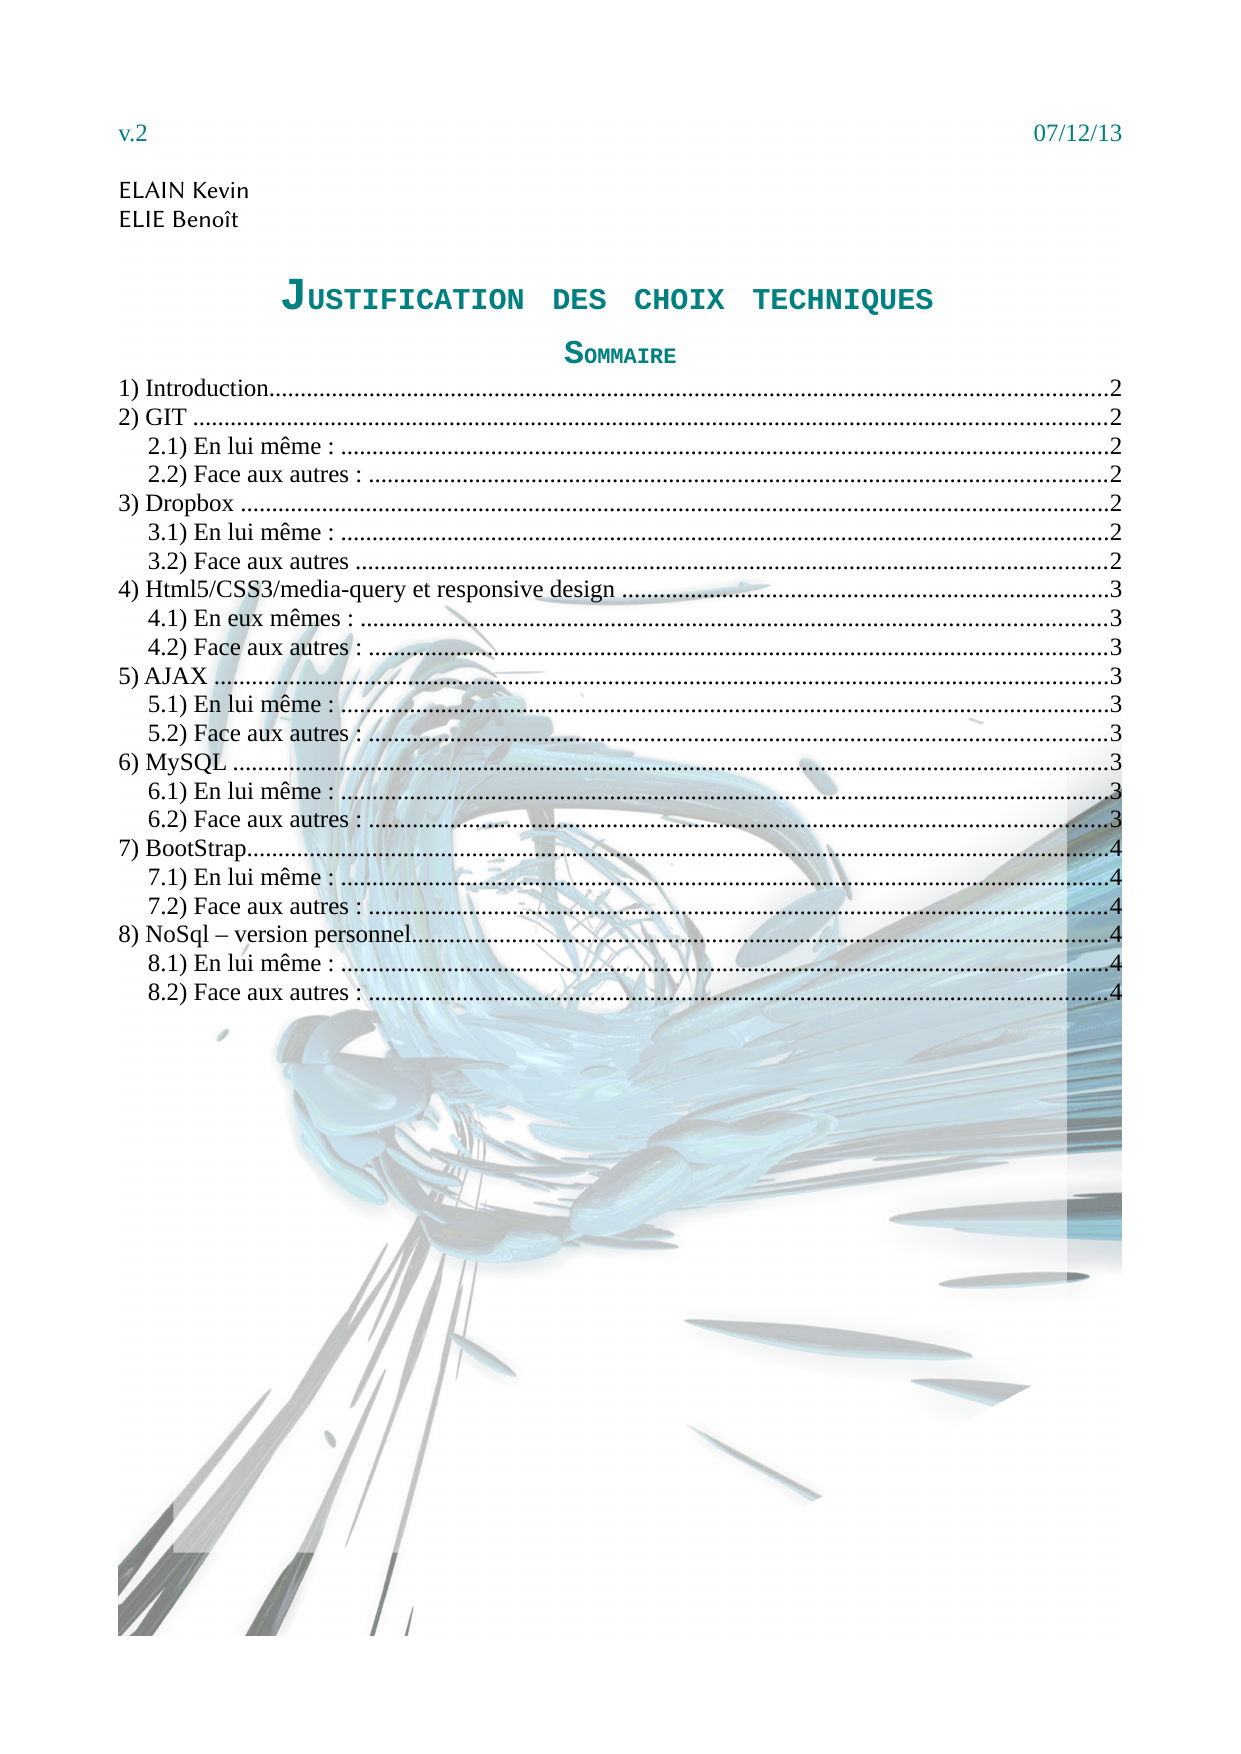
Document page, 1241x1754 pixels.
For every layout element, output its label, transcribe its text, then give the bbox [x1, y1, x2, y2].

picture [118, 603, 148, 661]
text 2.2) Face aux autres : 2 [148, 459, 1122, 488]
picture [118, 323, 1122, 335]
text 4) Html5/CSS3/media-query et responsive design 3 [118, 574, 1122, 603]
text 3) Dropbox 2 [118, 488, 1122, 517]
picture [118, 689, 148, 747]
text 6) MySQL 3 [118, 747, 1122, 776]
text 5.1) En lui même : 3 [148, 689, 1122, 718]
text 8) NoSql – version personnel 4 [118, 919, 1122, 948]
picture [118, 776, 148, 833]
picture [118, 118, 1122, 176]
text 4.1) En eux mêmes : 3 [148, 603, 1122, 632]
text ELAIN Kevin ELIE Benoît [118, 176, 1122, 233]
text 4.2) Face aux autres : 3 [148, 632, 1122, 661]
picture [118, 431, 148, 488]
subtitle Sommaire [118, 335, 1122, 373]
text 5) AJAX 3 [118, 661, 1122, 689]
subtitle Justification des choix techniques [118, 271, 1122, 323]
text 6.1) En lui même : 3 [148, 776, 1122, 804]
text 2.1) En lui même : 2 [148, 431, 1122, 459]
text 8.1) En lui même : 4 [148, 948, 1122, 977]
text 3.1) En lui même : 2 [148, 517, 1122, 546]
text 1) Introduction 2 [118, 373, 1122, 402]
text 7.2) Face aux autres : 4 [148, 891, 1122, 919]
picture [118, 517, 148, 574]
picture [118, 862, 148, 919]
text 3.2) Face aux autres 2 [148, 546, 1122, 574]
text 6.2) Face aux autres : 3 [148, 804, 1122, 833]
picture [118, 948, 1122, 1636]
text 7) BootStrap 4 [118, 833, 1122, 862]
text 5.2) Face aux autres : 3 [148, 718, 1122, 747]
text 7.1) En lui même : 4 [148, 862, 1122, 891]
text 2) GIT 2 [118, 402, 1122, 431]
text 8.2) Face aux autres : 4 [148, 977, 1122, 1006]
picture [118, 233, 1122, 271]
